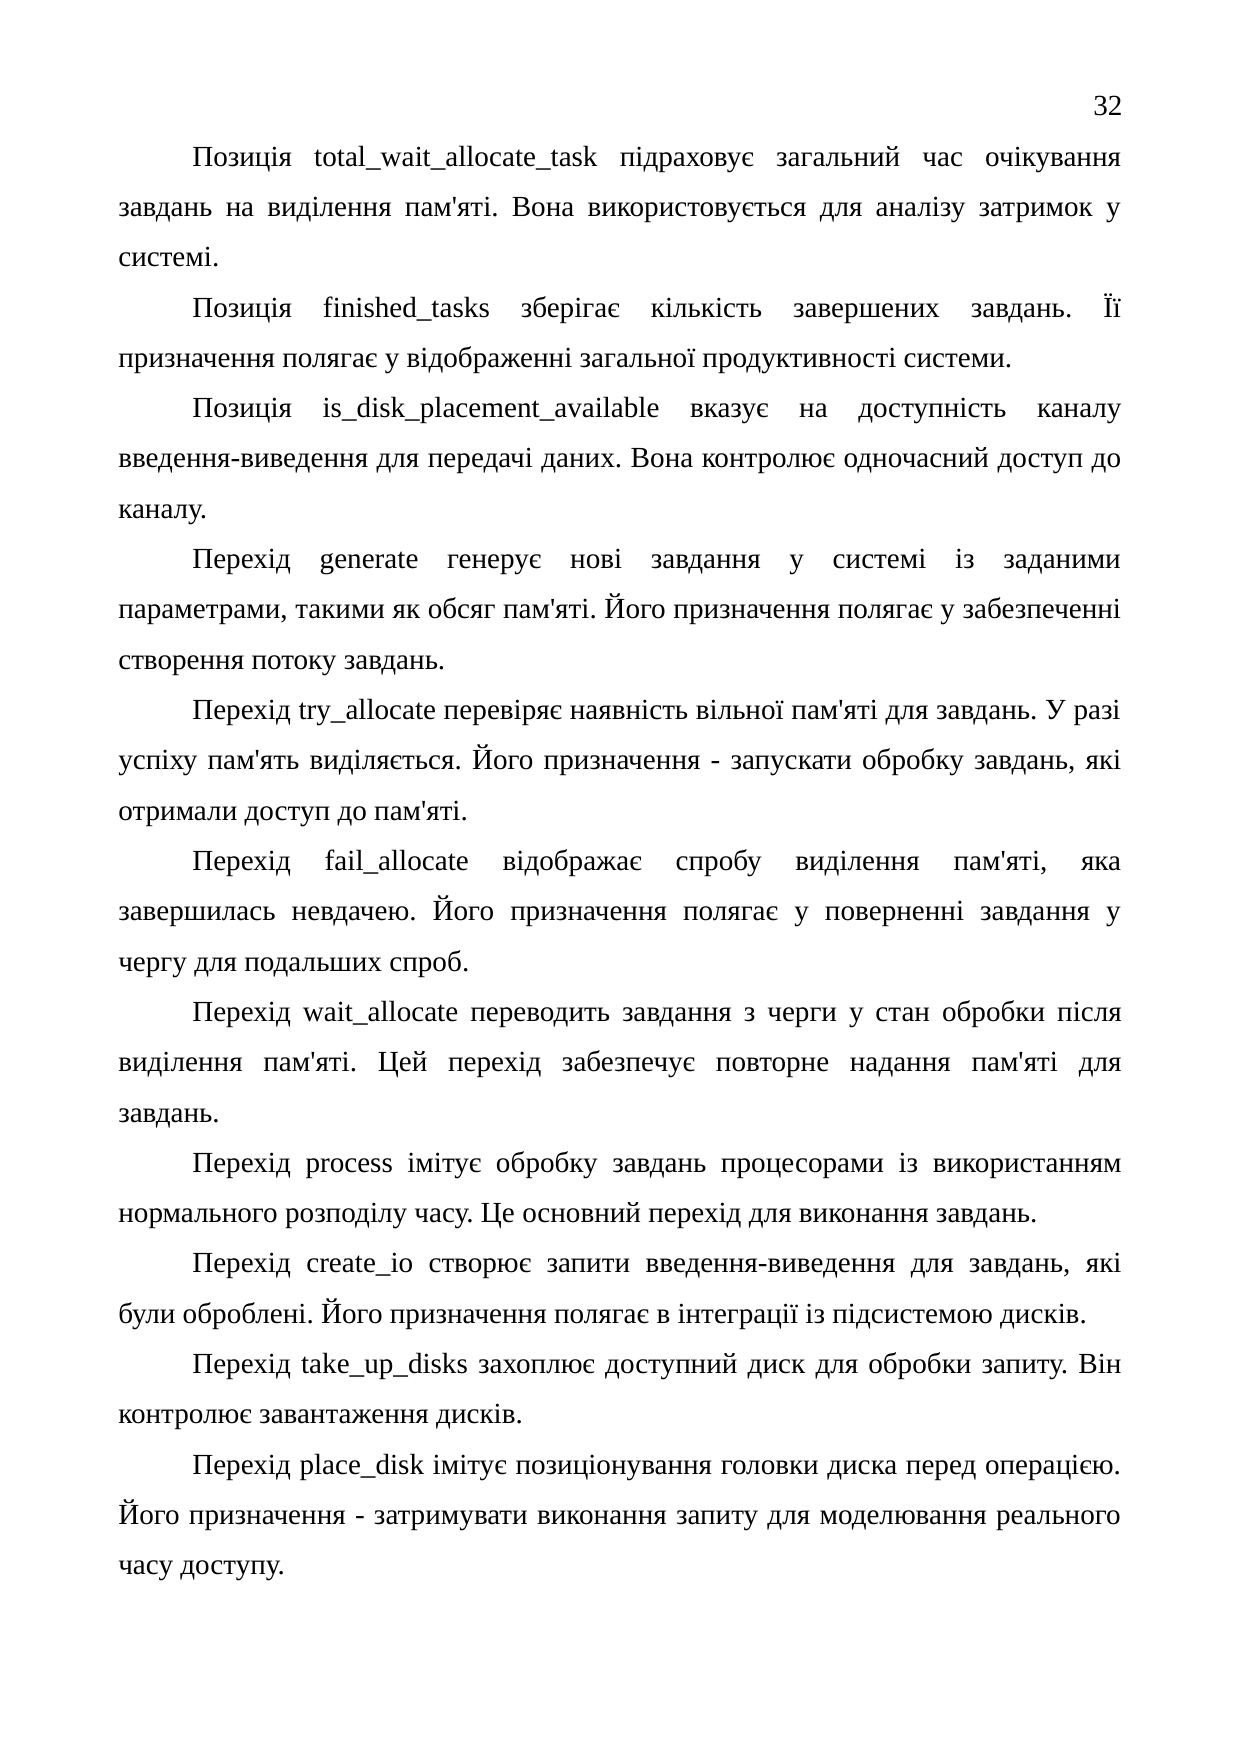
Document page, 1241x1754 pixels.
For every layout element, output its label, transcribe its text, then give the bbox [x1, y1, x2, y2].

text Перехід try_allocate перевіряє наявність вільної пам'яті для завдань. У разі успіху пам'ять виділяється. Його призначення - запускати обробку завдань, які отримали доступ до пам'яті. [118, 692, 1122, 826]
text Перехід process імітує обробку завдань процесорами із використанням нормального розподілу часу. Це основний перехід для виконання завдань. [118, 1145, 1122, 1229]
text Позиція is_disk_placement_available вказує на доступність каналу введення-виведення для передачі даних. Вона контролює одночасний доступ до каналу. [118, 390, 1122, 524]
text Перехід take_up_disks захоплює доступний диск для обробки запиту. Він контролює завантаження дисків. [118, 1346, 1122, 1430]
text Перехід wait_allocate переводить завдання з черги у стан обробки після виділення пам'яті. Цей перехід забезпечує повторне надання пам'яті для завдань. [118, 994, 1122, 1128]
text Позиція total_wait_allocate_task підраховує загальний час очікування завдань на виділення пам'яті. Вона використовується для аналізу затримок у системі. [118, 139, 1122, 273]
text Перехід create_io створює запити введення-виведення для завдань, які були оброблені. Його призначення полягає в інтеграції із підсистемою дисків. [118, 1246, 1122, 1329]
text Перехід generate генерує нові завдання у системі із заданими параметрами, такими як обсяг пам'яті. Його призначення полягає у забезпеченні створення потоку завдань. [118, 541, 1122, 675]
text Перехід fail_allocate відображає спробу виділення пам'яті, яка завершилась невдачею. Його призначення полягає у поверненні завдання у чергу для подальших спроб. [118, 843, 1122, 977]
text Перехід place_disk імітує позиціонування головки диска перед операцією. Його призначення - затримувати виконання запиту для моделювання реального часу доступу. [118, 1447, 1122, 1581]
text Позиція finished_tasks зберігає кількість завершених завдань. Її призначення полягає у відображенні загальної продуктивності системи. [118, 290, 1122, 373]
